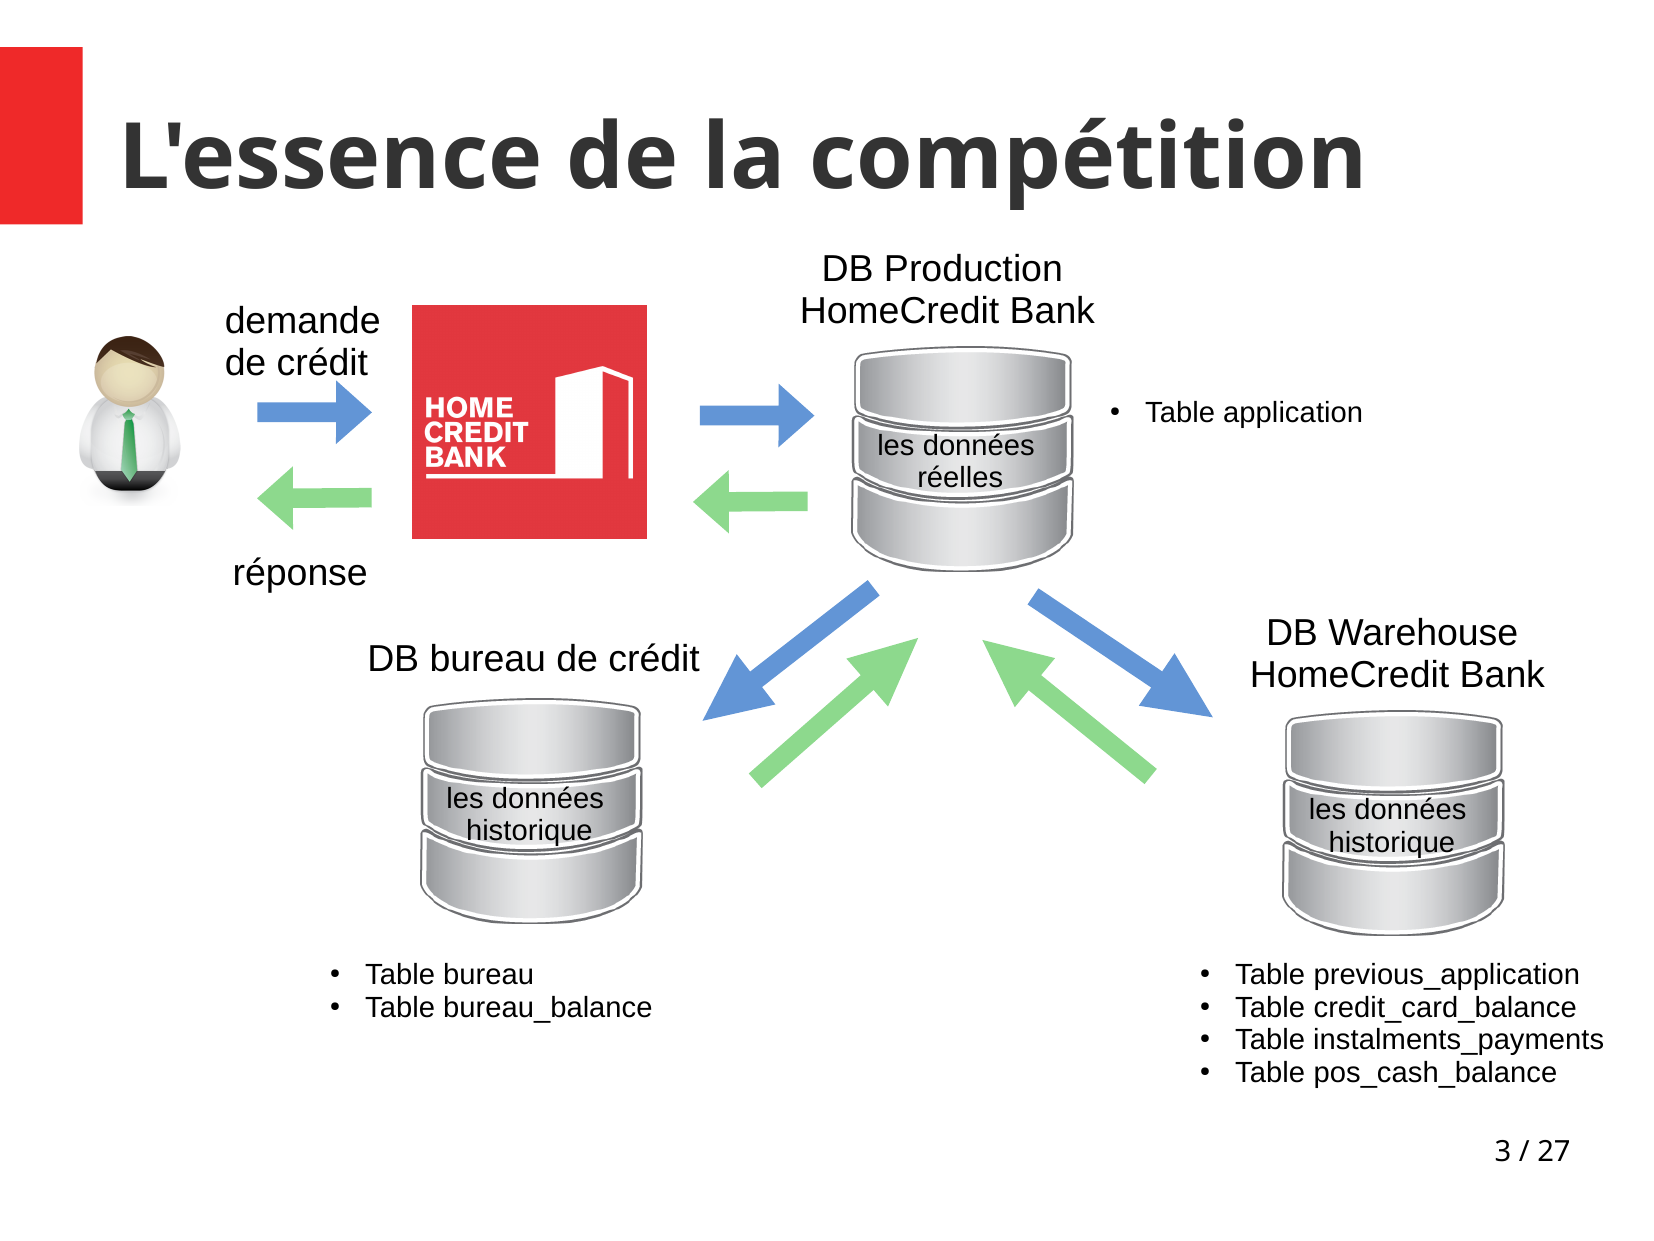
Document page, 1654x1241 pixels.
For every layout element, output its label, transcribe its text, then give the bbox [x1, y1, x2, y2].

text_box Table application [1095, 388, 1403, 437]
text_box DB Warehouse HomeCredit Bank [1235, 604, 1561, 703]
text_box les données historique [431, 774, 628, 855]
picture [253, 462, 376, 534]
picture [676, 346, 1235, 812]
picture [412, 305, 647, 539]
picture [689, 465, 811, 538]
text_box les données historique [1294, 785, 1491, 867]
text_box DB Production HomeCredit Bank [785, 240, 1111, 339]
title L'essence de la compétition [118, 49, 1571, 257]
picture [254, 392, 376, 448]
picture [420, 698, 643, 924]
text_box demande de crédit [210, 292, 407, 392]
picture [67, 327, 193, 506]
text_box les données réelles [862, 421, 1059, 502]
text_box Table previous_application Table credit_card_balance Table instalments_payments Table pos_cash_balance [1185, 950, 1621, 1097]
text_box réponse [217, 544, 383, 602]
text_box Table bureau Table bureau_balance [315, 950, 751, 1097]
picture [1282, 710, 1505, 936]
picture [696, 380, 818, 451]
text_box DB bureau de crédit [352, 630, 728, 692]
